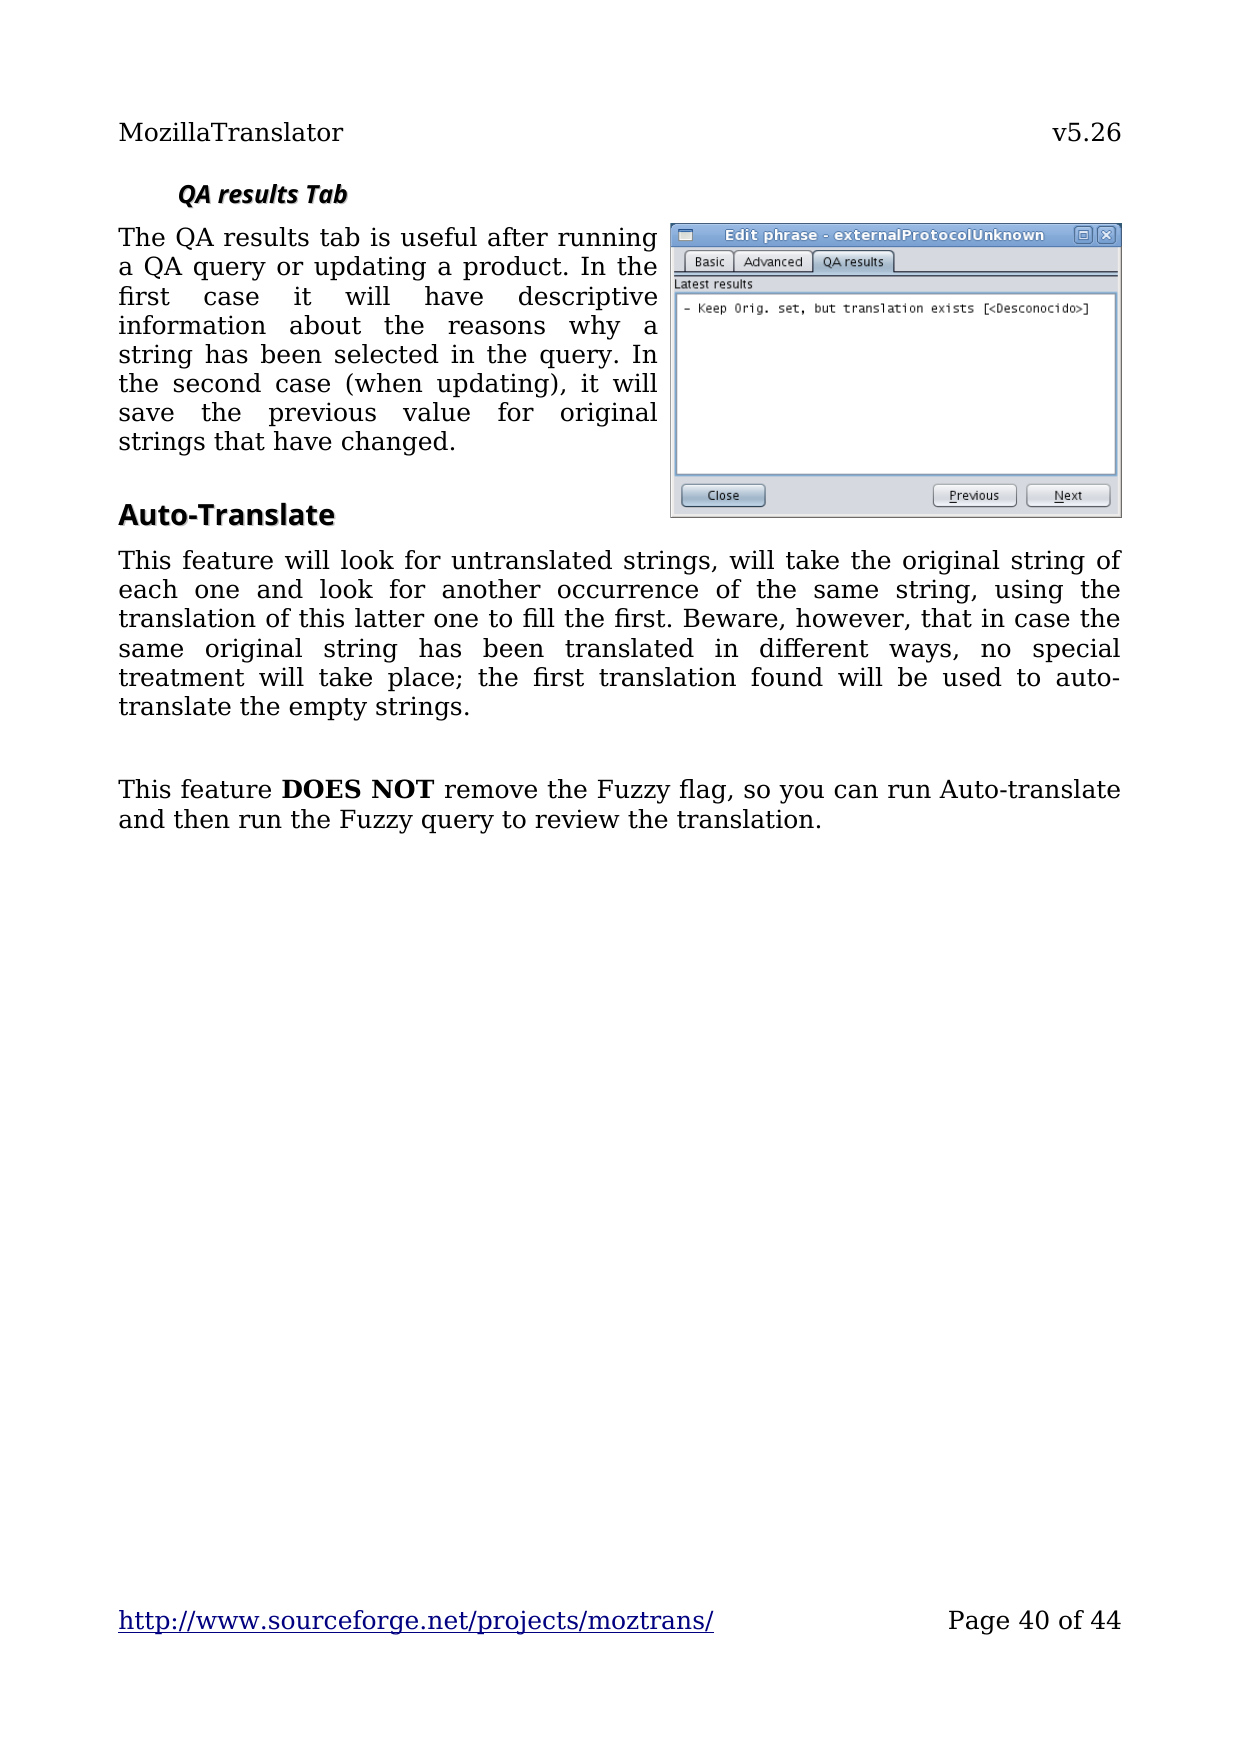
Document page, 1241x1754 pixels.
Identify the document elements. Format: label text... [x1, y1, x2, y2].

subtitle Auto-Translate [118, 494, 1122, 534]
picture [670, 223, 1122, 518]
text This feature DOES NOT remove the Fuzzy flag, so you can run Auto-translate and then run the Fuzzy query to review the translation. [118, 776, 1122, 834]
text This feature will look for untranslated strings, will take the original string of each one and look for another occurrence of the same string, using the translation of this latter one to fill the first. Beware, however, that in case the same original string has been translated in different ways, no special treatment will take place; the first translation found will be used to auto-translate the empty strings. [118, 546, 1122, 721]
subtitle QA results Tab [177, 177, 1122, 211]
text The QA results tab is useful after running a QA query or updating a product. In the first case it will have descriptive information about the reasons why a string has been selected in the query. In the second case (when updating), it will save the previous value for original strings that have changed. [118, 223, 670, 457]
